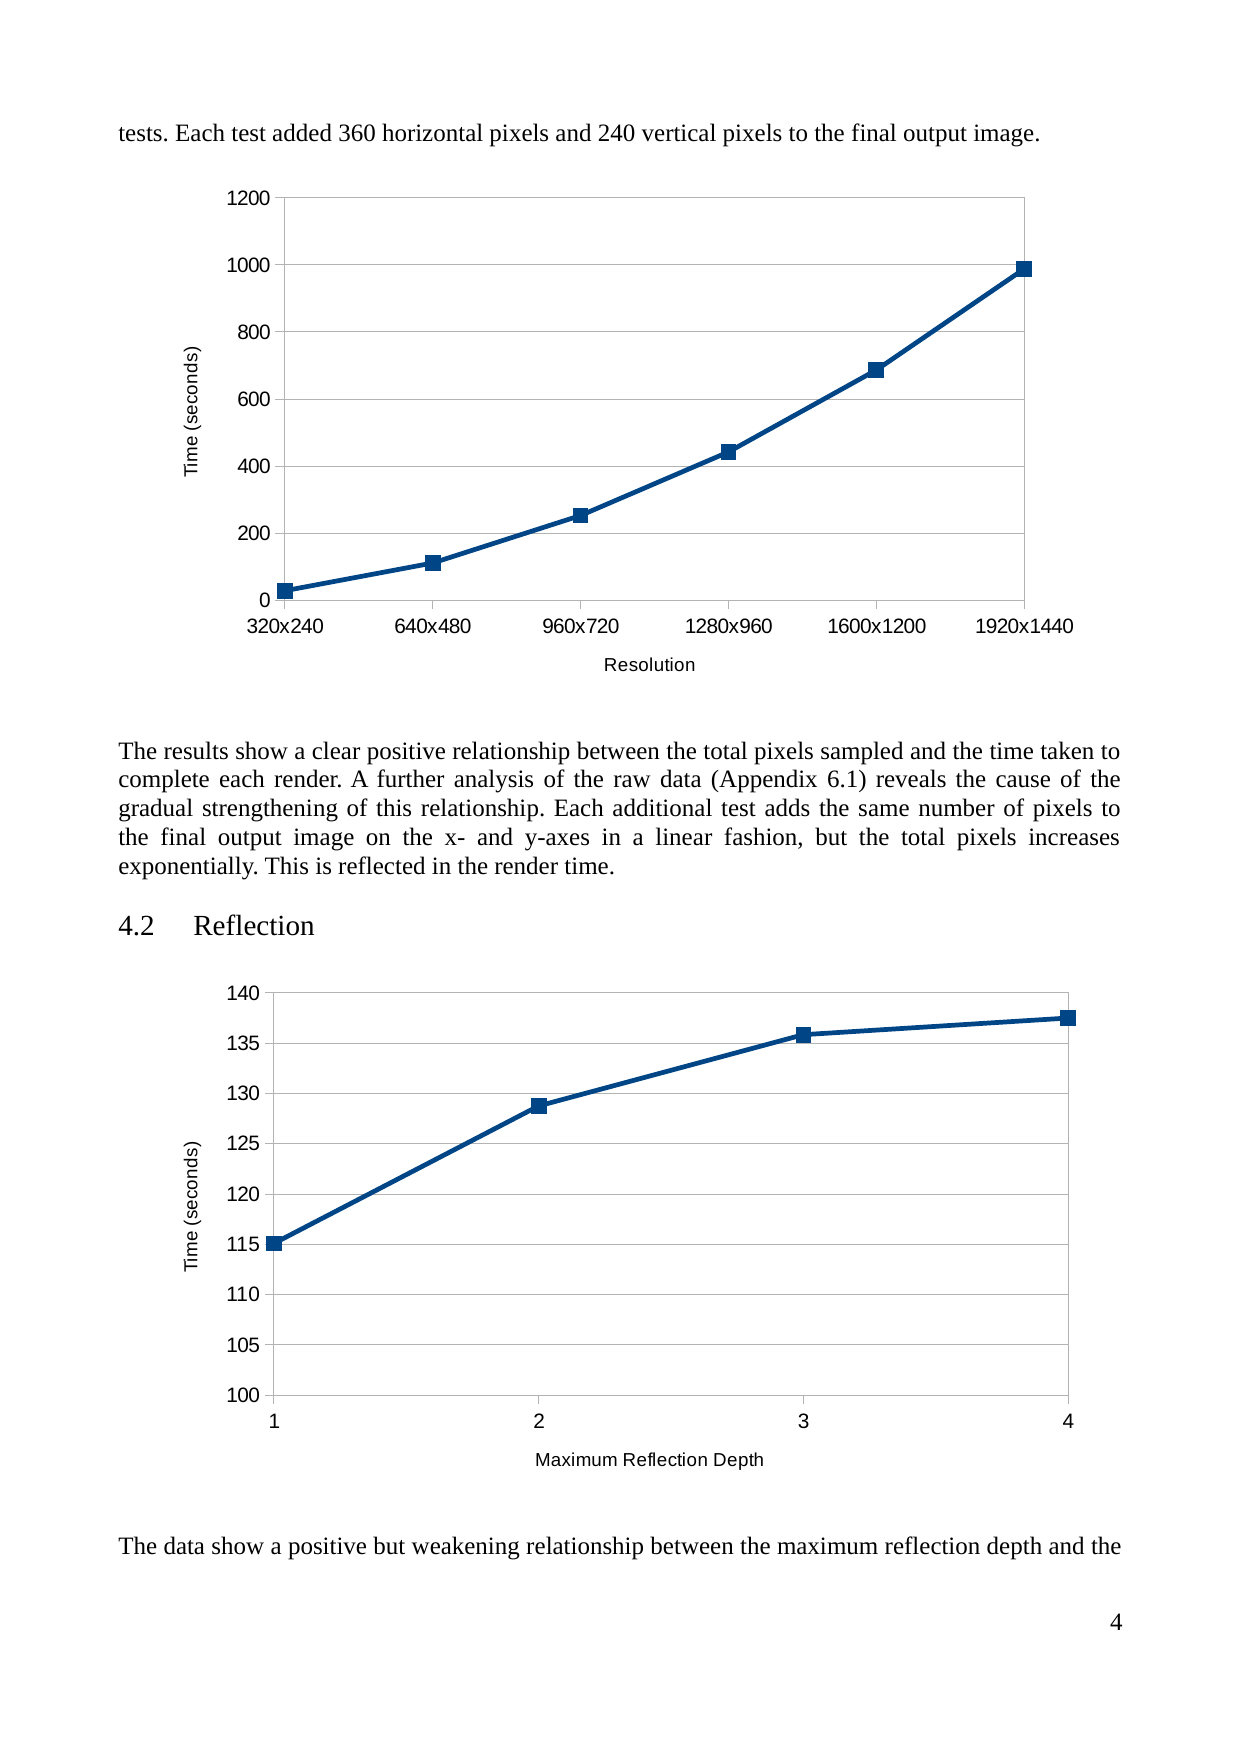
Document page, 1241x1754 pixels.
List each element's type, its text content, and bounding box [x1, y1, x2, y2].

text tests. Each test added 360 horizontal pixels and 240 vertical pixels to the final output image. [118, 118, 1122, 147]
text The results show a clear positive relationship between the total pixels sampled and the time taken to complete each render. A further analysis of the raw data (Appendix 6.1) reveals the cause of the gradual strengthening of this relationship. Each additional test adds the same number of pixels to the final output image on the x- and y-axes in a linear fashion, but the total pixels increases exponentially. This is reflected in the render time. [118, 736, 1122, 879]
text 4.2 Reflection [118, 908, 1122, 942]
text The data show a positive but weakening relationship between the maximum reflection depth and the [118, 1531, 1122, 1559]
